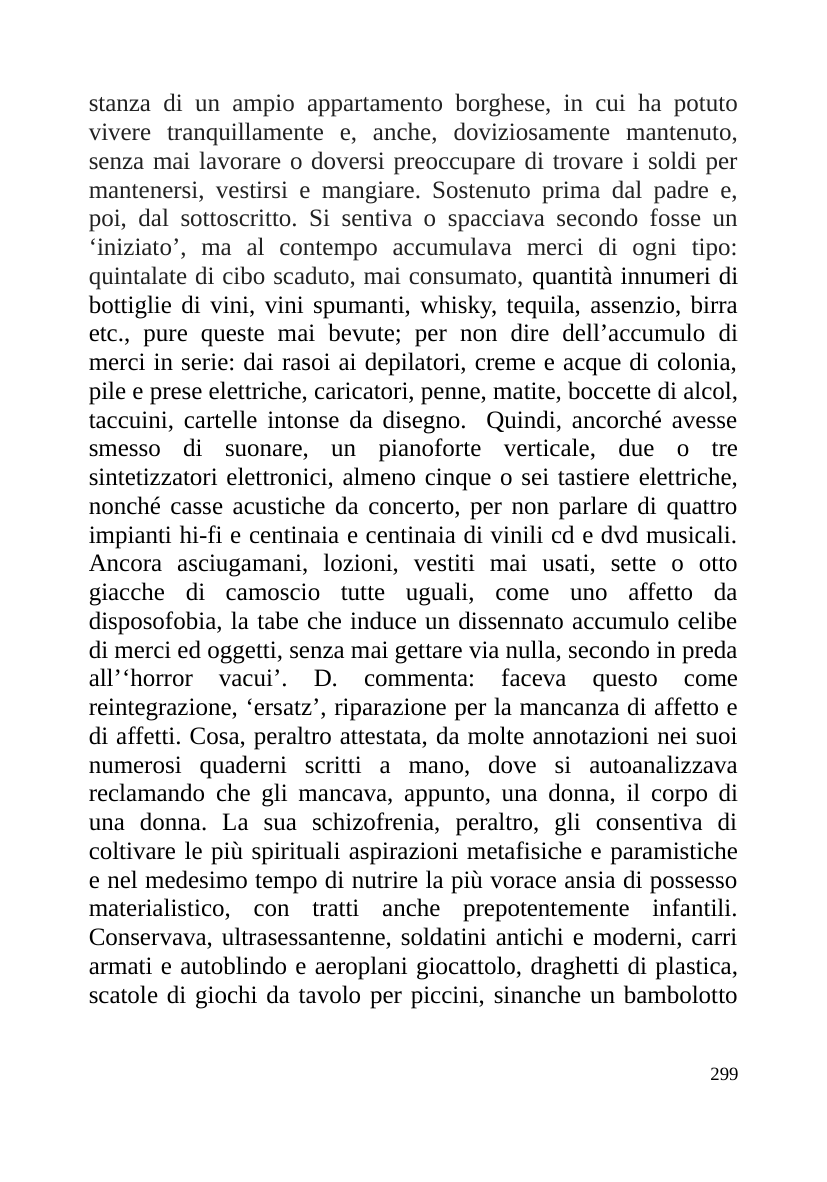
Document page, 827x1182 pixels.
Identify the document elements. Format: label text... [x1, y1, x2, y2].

text stanza di un ampio appartamento borghese, in cui ha potuto vivere tranquillamente e, anche, doviziosamente mantenuto, senza mai lavorare o doversi preoccupare di trovare i soldi per mantenersi, vestirsi e mangiare. Sostenuto prima dal padre e, poi, dal sottoscritto. Si sentiva o spacciava secondo fosse un ‘iniziato’, ma al contempo accumulava merci di ogni tipo: quintalate di cibo scaduto, mai consumato, quantità innumeri di bottiglie di vini, vini spumanti, whisky, tequila, assenzio, birra etc., pure queste mai bevute; per non dire dell’accumulo di merci in serie: dai rasoi ai depilatori, creme e acque di colonia, pile e prese elettriche, caricatori, penne, matite, boccette di alcol, taccuini, cartelle intonse da disegno. Quindi, ancorché avesse smesso di suonare, un pianoforte verticale, due o tre sintetizzatori elettronici, almeno cinque o sei tastiere elettriche, nonché casse acustiche da concerto, per non parlare di quattro impianti hi-fi e centinaia e centinaia di vinili cd e dvd musicali. Ancora asciugamani, lozioni, vestiti mai usati, sette o otto giacche di camoscio tutte uguali, come uno affetto da disposofobia, la tabe che induce un dissennato accumulo celibe di merci ed oggetti, senza mai gettare via nulla, secondo in preda all’‘horror vacui’. D. commenta: faceva questo come reintegrazione, ‘ersatz’, riparazione per la mancanza di affetto e di affetti. Cosa, peraltro attestata, da molte annotazioni nei suoi numerosi quaderni scritti a mano, dove si autoanalizzava reclamando che gli mancava, appunto, una donna, il corpo di una donna. La sua schizofrenia, peraltro, gli consentiva di coltivare le più spirituali aspirazioni metafisiche e paramistiche e nel medesimo tempo di nutrire la più vorace ansia di possesso materialistico, con tratti anche prepotentemente infantili. Conservava, ultrasessantenne, soldatini antichi e moderni, carri armati e autoblindo e aeroplani giocattolo, draghetti di plastica, scatole di giochi da tavolo per piccini, sinanche un bambolotto [88, 88, 738, 1008]
